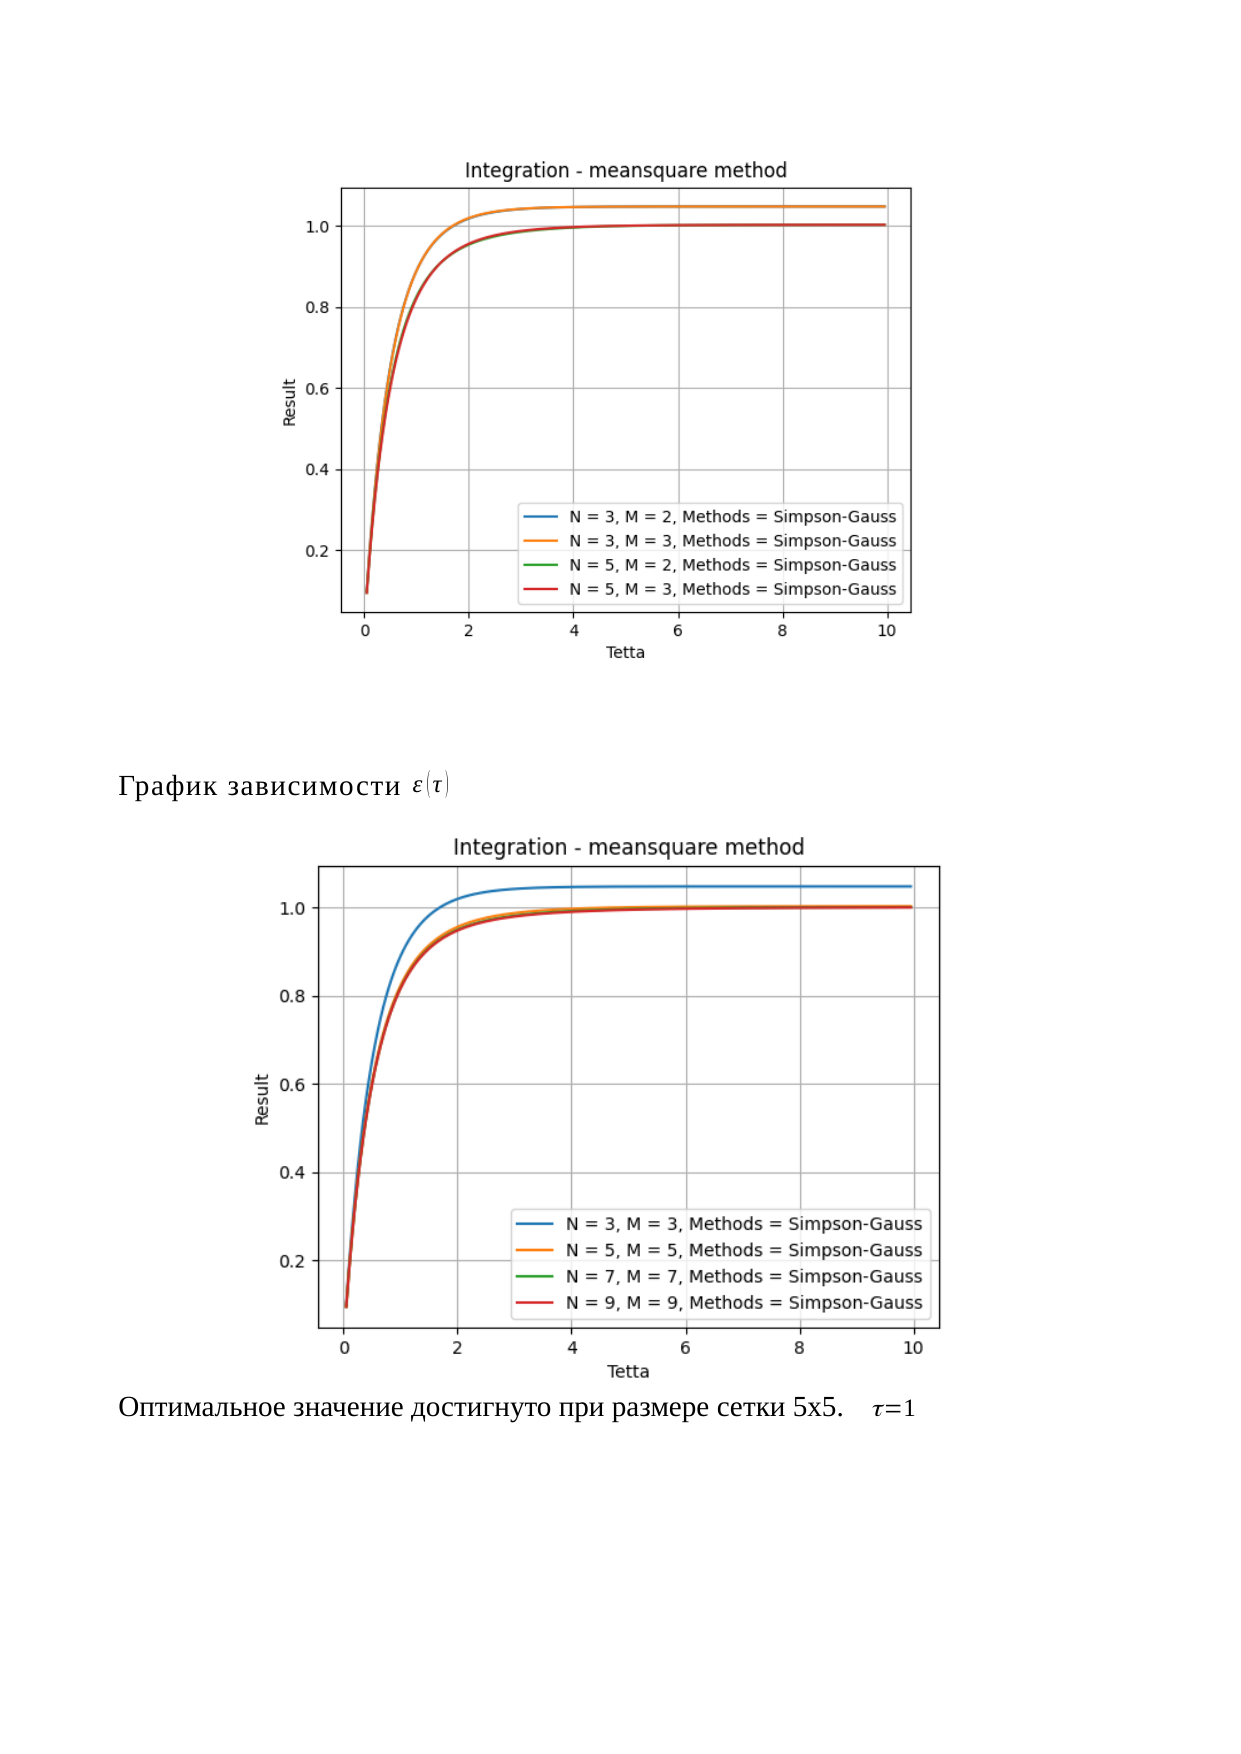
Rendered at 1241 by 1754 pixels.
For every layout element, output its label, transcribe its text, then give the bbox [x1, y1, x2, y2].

text Оптимальное значение достигнуто при размере сетки 5x5. [118, 1389, 1122, 1422]
subtitle График зависимости [118, 768, 1122, 801]
picture [256, 137, 976, 673]
picture [228, 801, 1013, 1389]
